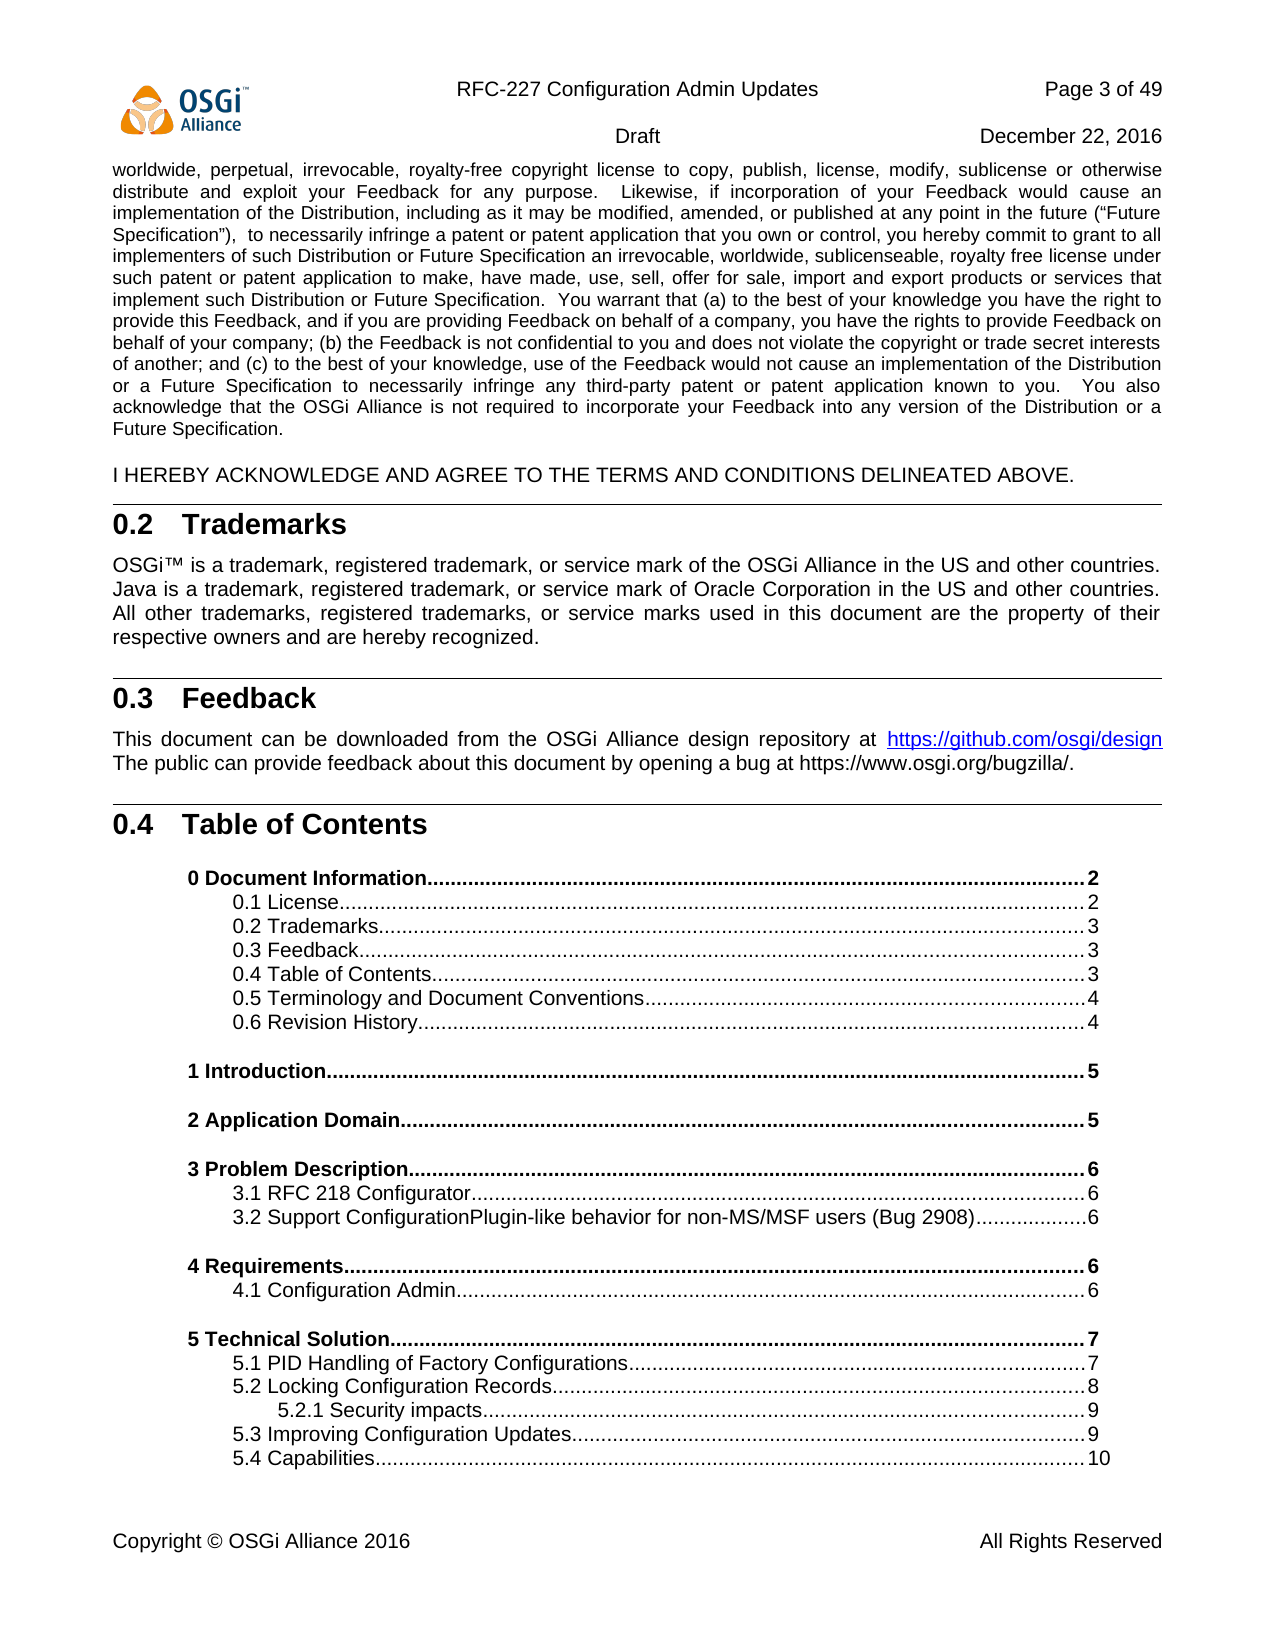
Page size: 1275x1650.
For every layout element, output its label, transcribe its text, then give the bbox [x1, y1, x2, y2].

text 0.5 Terminology and Document Conventions 4 [232, 986, 1162, 1010]
text 4 Requirements 6 [187, 1253, 1162, 1277]
text 0.2 Trademarks 3 [232, 914, 1162, 938]
text I HEREBY ACKNOWLEDGE AND AGREE TO THE TERMS AND CONDITIONS DELINEATED ABOVE. [112, 463, 1162, 487]
text 3 Problem Description 6 [187, 1157, 1162, 1181]
text 2 Application Domain 5 [187, 1108, 1162, 1132]
subtitle Table of Contents [112, 805, 1162, 841]
text 5.2.1 Security impacts 9 [277, 1398, 1162, 1422]
text 0.3 Feedback 3 [232, 938, 1162, 962]
subtitle Trademarks [112, 505, 1162, 541]
text 5 Technical Solution 7 [187, 1326, 1162, 1350]
text worldwide, perpetual, irrevocable, royalty-free copyright license to copy, publish, license, modify, sublicense or otherwise distribute and exploit your Feedback for any purpose. Likewise, if incorporation of your Feedback would cause an implementation of the Distribution, including as it may be modified, amended, or published at any point in the future (“Future Specification”), to necessarily infringe a patent or patent application that you own or control, you hereby commit to grant to all implementers of such Distribution or Future Specification an irrevocable, worldwide, sublicenseable, royalty free license under such patent or patent application to make, have made, use, sell, offer for sale, import and export products or services that implement such Distribution or Future Specification. You warrant that (a) to the best of your knowledge you have the right to provide this Feedback, and if you are providing Feedback on behalf of a company, you have the rights to provide Feedback on behalf of your company; (b) the Feedback is not confidential to you and does not violate the copyright or trade secret interests of another; and (c) to the best of your knowledge, use of the Feedback would not cause an implementation of the Distribution or a Future Specification to necessarily infringe any third-party patent or patent application known to you. You also acknowledge that the OSGi Alliance is not required to incorporate your Feedback into any version of the Distribution or a Future Specification. [112, 159, 1162, 439]
text OSGi™ is a trademark, registered trademark, or service mark of the OSGi Alliance in the US and other countries. Java is a trademark, registered trademark, or service mark of Oracle Corporation in the US and other countries. All other trademarks, registered trademarks, or service marks used in this document are the property of their respective owners and are hereby recognized. [112, 553, 1162, 649]
text This document can be downloaded from the OSGi Alliance design repository at https://github.com/osgi/design The public can provide feedback about this document by opening a bug at https://www.osgi.org/bugzilla/. [112, 727, 1162, 775]
text 1 Introduction 5 [187, 1059, 1162, 1083]
picture [113, 78, 257, 142]
text 0 Document Information 2 [187, 866, 1162, 890]
subtitle Feedback [112, 679, 1162, 715]
text 5.3 Improving Configuration Updates 9 [232, 1422, 1162, 1446]
text 3.2 Support ConfigurationPlugin-like behavior for non-MS/MSF users (Bug 2908) 6 [232, 1204, 1162, 1228]
text 5.4 Capabilities 10 [232, 1446, 1162, 1470]
text 0.1 License 2 [232, 890, 1162, 914]
text 0.6 Revision History 4 [232, 1010, 1162, 1034]
text 5.2 Locking Configuration Records 8 [232, 1374, 1162, 1398]
text 4.1 Configuration Admin 6 [232, 1277, 1162, 1301]
text 3.1 RFC 218 Configurator 6 [232, 1181, 1162, 1204]
text 5.1 PID Handling of Factory Configurations 7 [232, 1350, 1162, 1374]
text 0.4 Table of Contents 3 [232, 962, 1162, 986]
